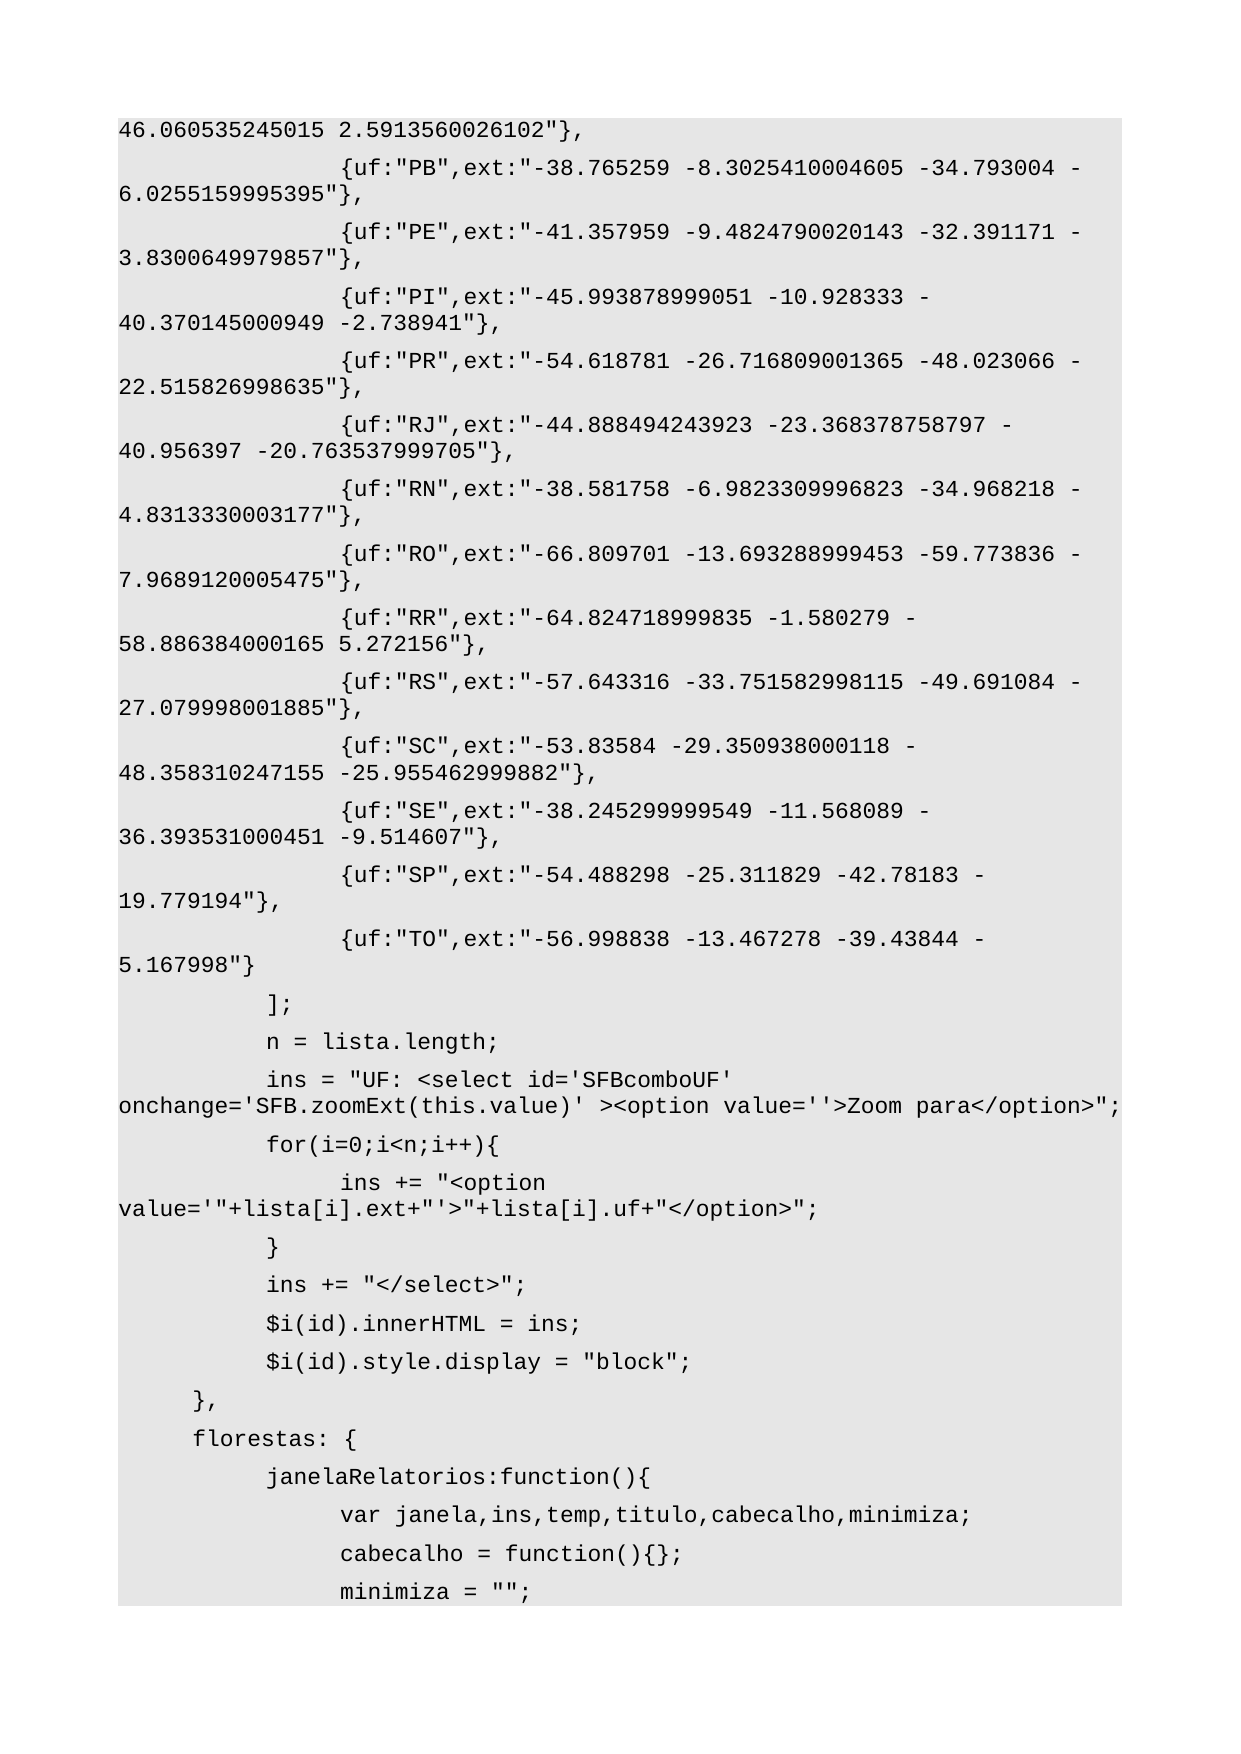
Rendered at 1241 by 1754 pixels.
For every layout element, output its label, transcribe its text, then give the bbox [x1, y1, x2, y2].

text for(i=0;i<n;i++){ [118, 1133, 1122, 1159]
text $i(id).style.display = "block"; [118, 1351, 1122, 1376]
text {uf:"TO",ext:"-56.998838 -13.467278 -39.43844 -5.167998"} [118, 928, 1122, 979]
text {uf:"SC",ext:"-53.83584 -29.350938000118 -48.358310247155 -25.955462999882"}, [118, 735, 1122, 787]
text var janela,ins,temp,titulo,cabecalho,minimiza; [118, 1504, 1122, 1530]
text {uf:"PI",ext:"-45.993878999051 -10.928333 -40.370145000949 -2.738941"}, [118, 285, 1122, 337]
text {uf:"PE",ext:"-41.357959 -9.4824790020143 -32.391171 -3.8300649979857"}, [118, 221, 1122, 273]
text ins += "<option value='"+lista[i].ext+"'>"+lista[i].uf+"</option>"; [118, 1171, 1122, 1223]
text janelaRelatorios:function(){ [118, 1466, 1122, 1491]
text minimiza = ""; [118, 1581, 1122, 1606]
text florestas: { [118, 1427, 1122, 1453]
text ]; [118, 992, 1122, 1018]
text {uf:"RR",ext:"-64.824718999835 -1.580279 -58.886384000165 5.272156"}, [118, 606, 1122, 658]
text } [118, 1236, 1122, 1261]
text {uf:"SP",ext:"-54.488298 -25.311829 -42.78183 -19.779194"}, [118, 863, 1122, 915]
text ins = "UF: <select id='SFBcomboUF' onchange='SFB.zoomExt(this.value)' ><option value=''>Zoom para</option>"; [118, 1069, 1122, 1121]
text {uf:"PR",ext:"-54.618781 -26.716809001365 -48.023066 -22.515826998635"}, [118, 349, 1122, 401]
text {uf:"RS",ext:"-57.643316 -33.751582998115 -49.691084 -27.079998001885"}, [118, 671, 1122, 722]
text $i(id).innerHTML = ins; [118, 1312, 1122, 1338]
text -46.060535245015 2.5913560026102"}, [118, 118, 1122, 144]
text {uf:"RO",ext:"-66.809701 -13.693288999453 -59.773836 -7.9689120005475"}, [118, 542, 1122, 594]
text {uf:"PB",ext:"-38.765259 -8.3025410004605 -34.793004 -6.0255159995395"}, [118, 156, 1122, 208]
text {uf:"RJ",ext:"-44.888494243923 -23.368378758797 -40.956397 -20.763537999705"}, [118, 413, 1122, 465]
text cabecalho = function(){}; [118, 1542, 1122, 1568]
text ins += "</select>"; [118, 1274, 1122, 1300]
text }, [118, 1389, 1122, 1415]
text {uf:"SE",ext:"-38.245299999549 -11.568089 -36.393531000451 -9.514607"}, [118, 799, 1122, 851]
text {uf:"RN",ext:"-38.581758 -6.9823309996823 -34.968218 -4.8313330003177"}, [118, 478, 1122, 530]
text n = lista.length; [118, 1030, 1122, 1056]
